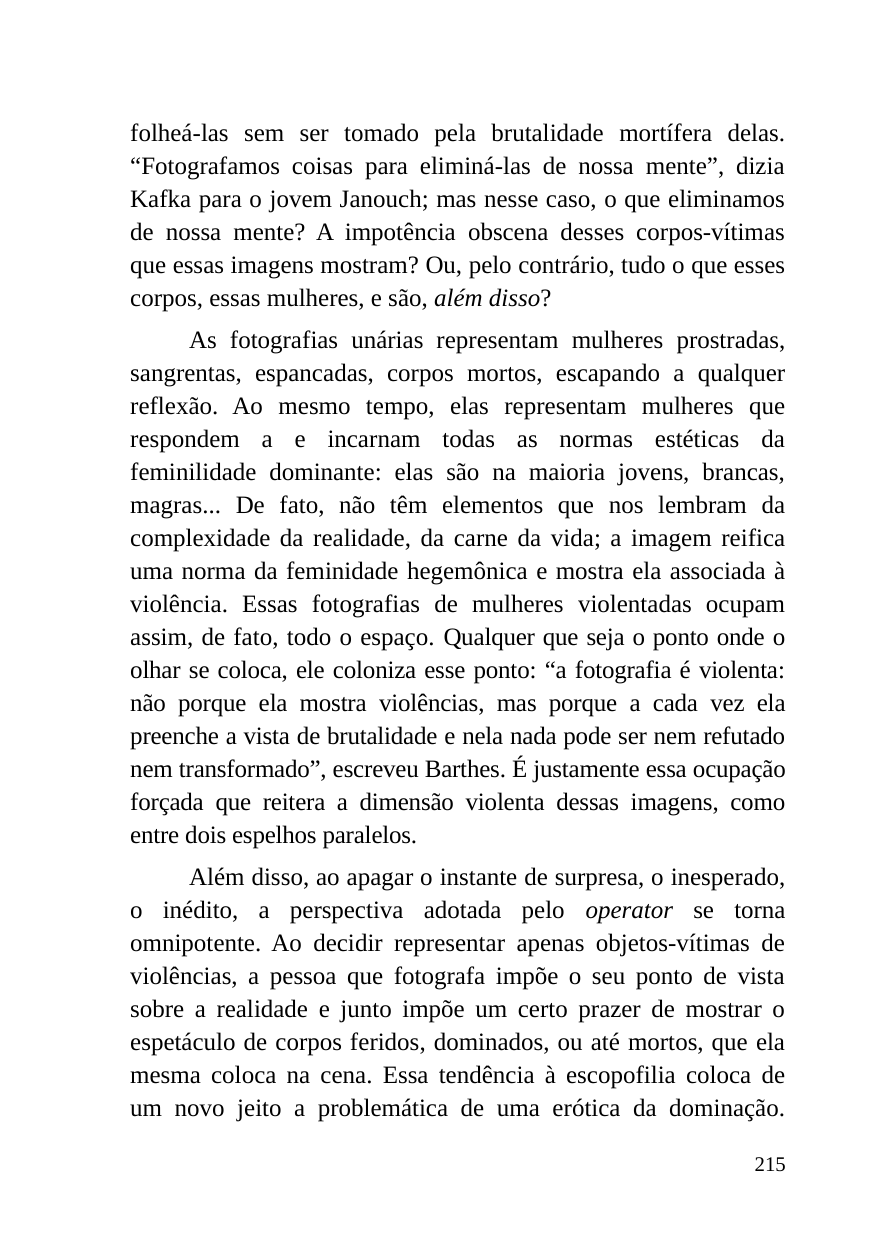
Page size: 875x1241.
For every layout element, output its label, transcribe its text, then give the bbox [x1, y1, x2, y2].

text As fotografias unárias representam mulheres prostradas, sangrentas, espancadas, corpos mortos, escapando a qualquer reflexão. Ao mesmo tempo, elas representam mulheres que respondem a e incarnam todas as normas estéticas da feminilidade dominante: elas são na maioria jovens, brancas, magras... De fato, não têm elementos que nos lembram da complexidade da realidade, da carne da vida; a imagem reifica uma norma da feminidade hegemônica e mostra ela associada à violência. Essas fotografias de mulheres violentadas ocupam assim, de fato, todo o espaço. Qualquer que seja o ponto onde o olhar se coloca, ele coloniza esse ponto: “a fotografia é violenta: não porque ela mostra violências, mas porque a cada vez ela preenche a vista de brutalidade e nela nada pode ser nem refutado nem transformado”, escreveu Barthes. É justamente essa ocupação forçada que reitera a dimensão violenta dessas imagens, como entre dois espelhos paralelos. [130, 325, 786, 849]
text folheá-las sem ser tomado pela brutalidade mortífera delas. “Fotografamos coisas para eliminá-las de nossa mente”, dizia Kafka para o jovem Janouch; mas nesse caso, o que eliminamos de nossa mente? A impotência obscena desses corpos-vítimas que essas imagens mostram? Ou, pelo contrário, tudo o que esses corpos, essas mulheres, e são, além disso? [130, 118, 786, 312]
text Além disso, ao apagar o instante de surpresa, o inesperado, o inédito, a perspectiva adotada pelo operator se torna omnipotente. Ao decidir representar apenas objetos-vítimas de violências, a pessoa que fotografa impõe o seu ponto de vista sobre a realidade e junto impõe um certo prazer de mostrar o espetáculo de corpos feridos, dominados, ou até mortos, que ela mesma coloca na cena. Essa tendência à escopofilia coloca de um novo jeito a problemática de uma erótica da dominação. [130, 862, 786, 1122]
